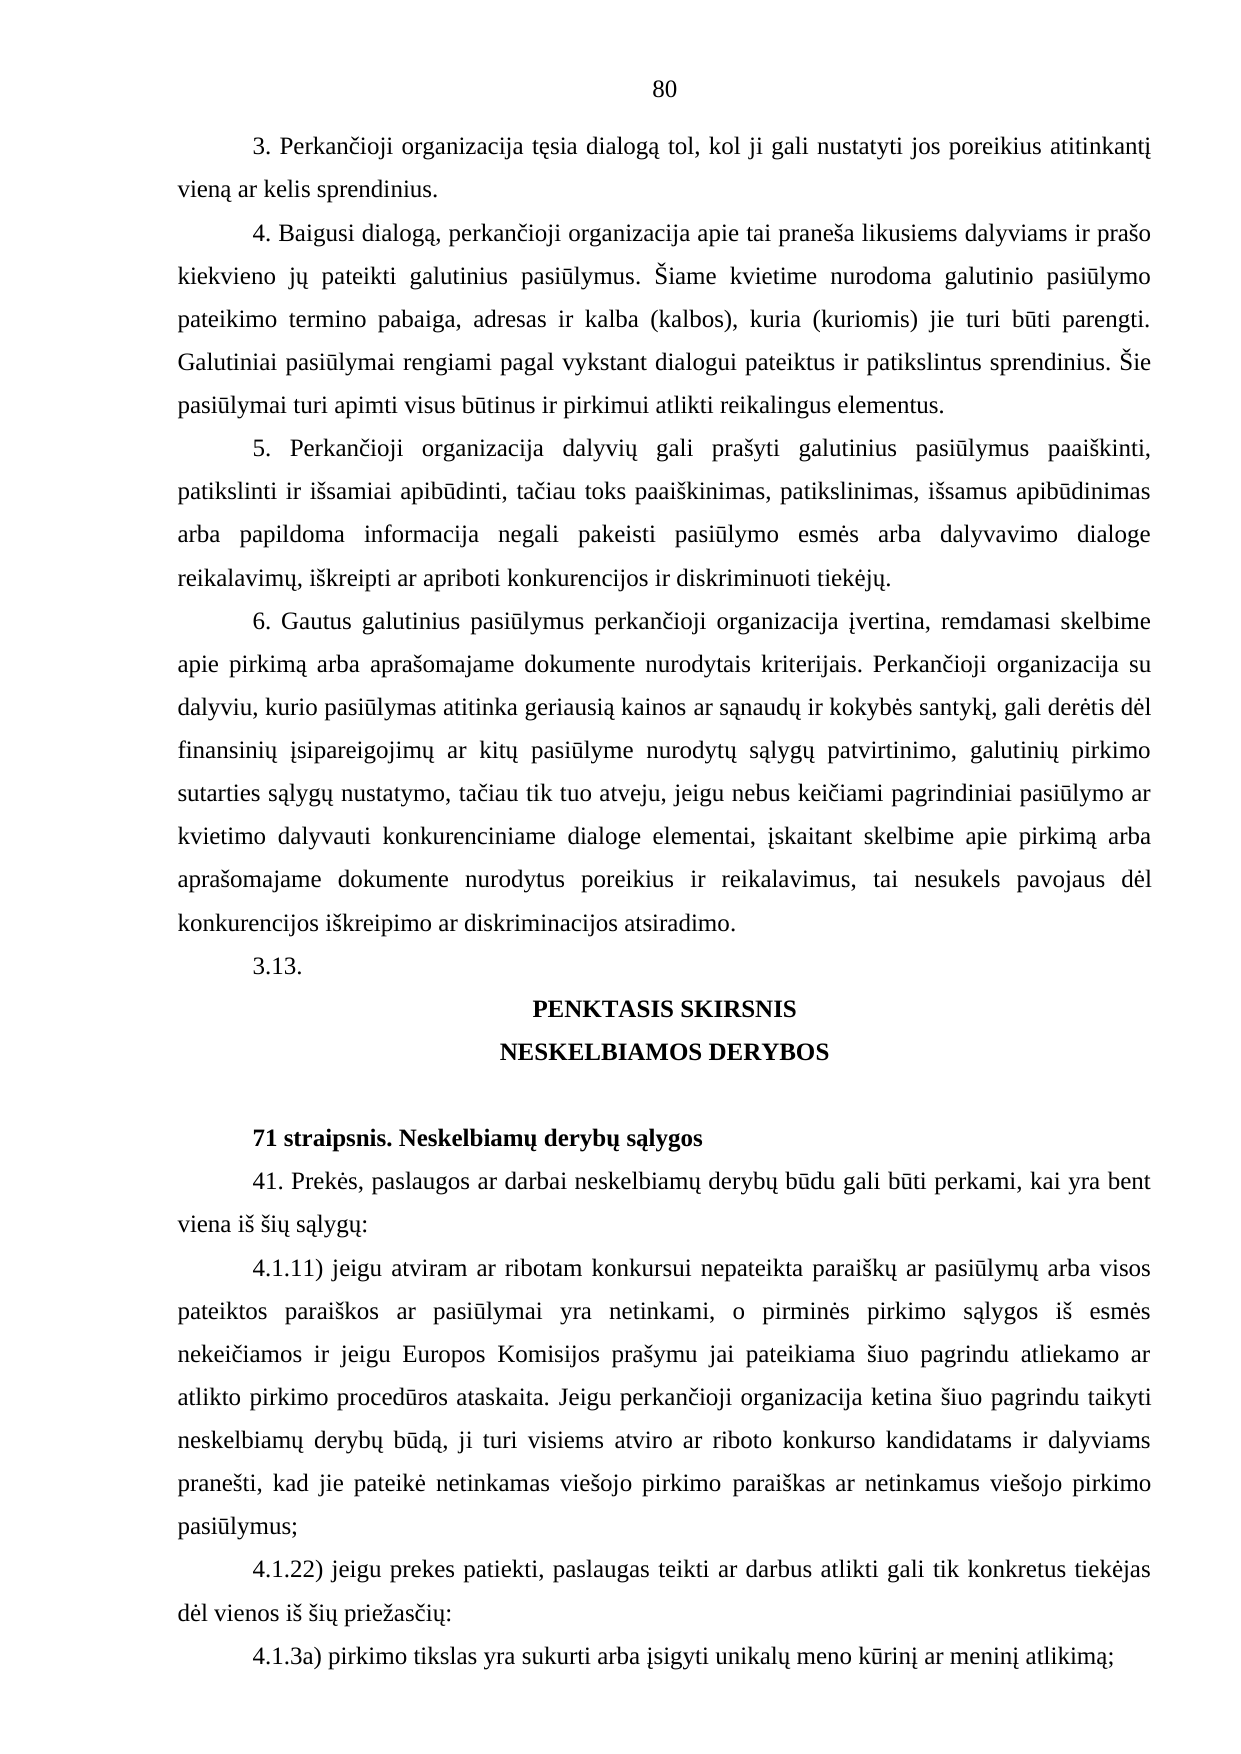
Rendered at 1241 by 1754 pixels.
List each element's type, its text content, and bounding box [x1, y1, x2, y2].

text 4. Baigusi dialogą, perkančioji organizacija apie tai praneša likusiems dalyviams ir prašo kiekvieno jų pateikti galutinius pasiūlymus. Šiame kvietime nurodoma galutinio pasiūlymo pateikimo termino pabaiga, adresas ir kalba (kalbos), kuria (kuriomis) jie turi būti parengti. Galutiniai pasiūlymai rengiami pagal vykstant dialogui pateiktus ir patikslintus sprendinius. Šie pasiūlymai turi apimti visus būtinus ir pirkimui atlikti reikalingus elementus. [177, 218, 1152, 419]
text 5. Perkančioji organizacija dalyvių gali prašyti galutinius pasiūlymus paaiškinti, patikslinti ir išsamiai apibūdinti, tačiau toks paaiškinimas, patikslinimas, išsamus apibūdinimas arba papildoma informacija negali pakeisti pasiūlymo esmės arba dalyvavimo dialoge reikalavimų, iškreipti ar apriboti konkurencijos ir diskriminuoti tiekėjų. [177, 433, 1152, 591]
subtitle 2) jeigu prekes patiekti, paslaugas teikti ar darbus atlikti gali tik konkretus tiekėjas dėl vienos iš šių priežasčių: [177, 1554, 1152, 1626]
text NESKELBIAMOS DERYBOS [177, 1037, 1152, 1066]
subtitle 1. Prekės, paslaugos ar darbai neskelbiamų derybų būdu gali būti perkami, kai yra bent viena iš šių sąlygų: [177, 1166, 1152, 1238]
text 6. Gautus galutinius pasiūlymus perkančioji organizacija įvertina, remdamasi skelbime apie pirkimą arba aprašomajame dokumente nurodytais kriterijais. Perkančioji organizacija su dalyviu, kurio pasiūlymas atitinka geriausią kainos ar sąnaudų ir kokybės santykį, gali derėtis dėl finansinių įsipareigojimų ar kitų pasiūlyme nurodytų sąlygų patvirtinimo, galutinių pirkimo sutarties sąlygų nustatymo, tačiau tik tuo atveju, jeigu nebus keičiami pagrindiniai pasiūlymo ar kvietimo dalyvauti konkurenciniame dialoge elementai, įskaitant skelbime apie pirkimą arba aprašomajame dokumente nurodytus poreikius ir reikalavimus, tai nesukels pavojaus dėl konkurencijos iškreipimo ar diskriminacijos atsiradimo. [177, 606, 1152, 936]
text 71 straipsnis. Neskelbiamų derybų sąlygos [177, 1123, 1152, 1152]
subtitle a) pirkimo tikslas yra sukurti arba įsigyti unikalų meno kūrinį ar meninį atlikimą; [177, 1641, 1152, 1669]
text 3. Perkančioji organizacija tęsia dialogą tol, kol ji gali nustatyti jos poreikius atitinkantį vieną ar kelis sprendinius. [177, 131, 1152, 203]
text PENKTASIS SKIRSNIS [177, 994, 1152, 1023]
subtitle 1) jeigu atviram ar ribotam konkursui nepateikta paraiškų ar pasiūlymų arba visos pateiktos paraiškos ar pasiūlymai yra netinkami, o pirminės pirkimo sąlygos iš esmės nekeičiamos ir jeigu Europos Komisijos prašymu jai pateikiama šiuo pagrindu atliekamo ar atlikto pirkimo procedūros ataskaita. Jeigu perkančioji organizacija ketina šiuo pagrindu taikyti neskelbiamų derybų būdą, ji turi visiems atviro ar riboto konkurso kandidatams ir dalyviams pranešti, kad jie pateikė netinkamas viešojo pirkimo paraiškas ar netinkamus viešojo pirkimo pasiūlymus; [177, 1253, 1152, 1540]
